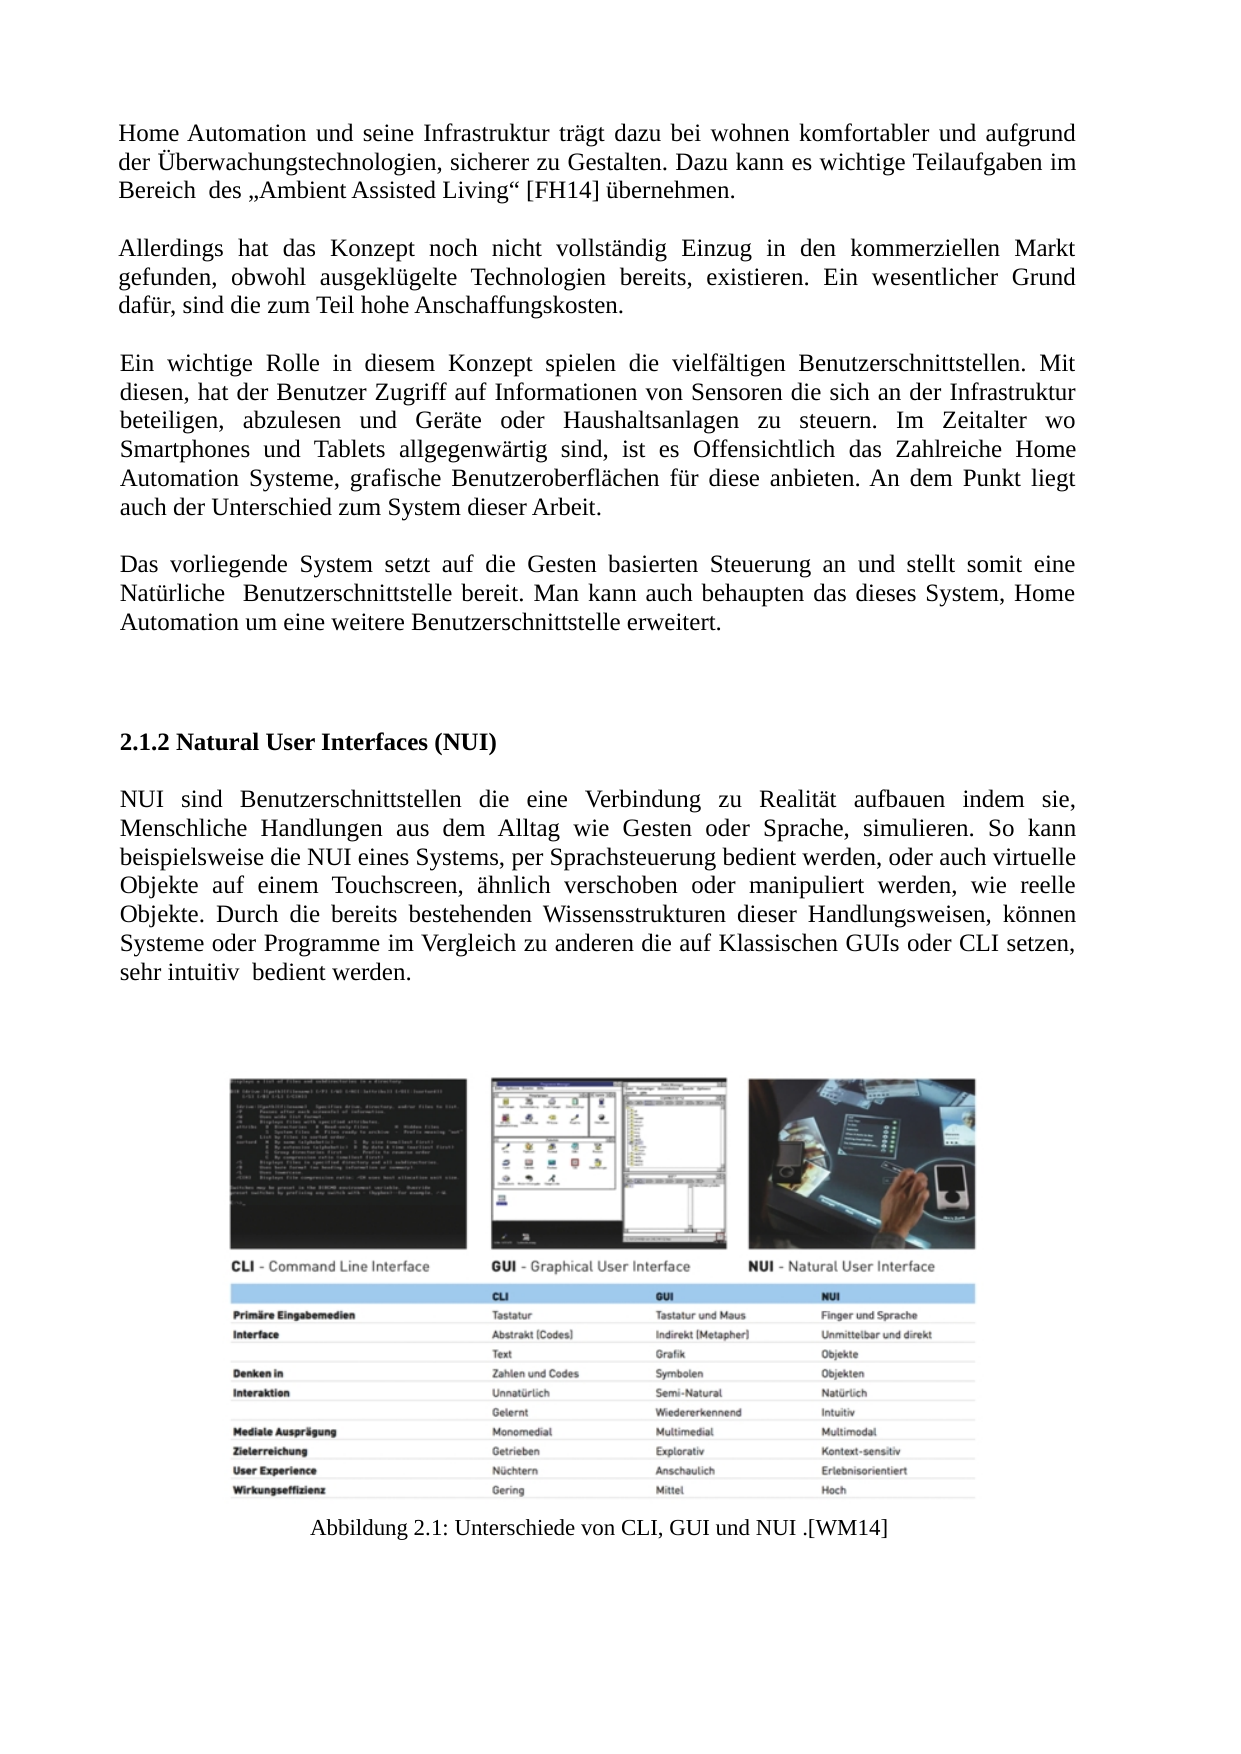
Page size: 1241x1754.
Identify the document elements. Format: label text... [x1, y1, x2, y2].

text 2.1.2 Natural User Interfaces (NUI) [119, 727, 1077, 755]
text Abbildung 2.1: Unterschiede von CLI, GUI und NUI .[WM14] [118, 1052, 1077, 1575]
text Home Automation und seine Infrastruktur trägt dazu bei wohnen komfortabler und aufgrund der Überwachungstechnologien, sicherer zu Gestalten. Dazu kann es wichtige Teilaufgaben im Bereich des „Ambient Assisted Living“ [FH14] übernehmen. [118, 118, 1077, 204]
text Das vorliegende System setzt auf die Gesten basierten Steuerung an und stellt somit eine Natürliche Benutzerschnittstelle bereit. Man kann auch behaupten das dieses System, Home Automation um eine weitere Benutzerschnittstelle erweitert. [119, 549, 1077, 636]
text Ein wichtige Rolle in diesem Konzept spielen die vielfältigen Benutzerschnittstellen. Mit diesen, hat der Benutzer Zugriff auf Informationen von Sensoren die sich an der Infrastruktur beteiligen, abzulesen und Geräte oder Haushaltsanlagen zu steuern. Im Zeitalter wo Smartphones und Tablets allgegenwärtig sind, ist es Offensichtlich das Zahlreiche Home Automation Systeme, grafische Benutzeroberflächen für diese anbieten. An dem Punkt liegt auch der Unterschied zum System dieser Arbeit. [119, 348, 1077, 521]
text NUI sind Benutzerschnittstellen die eine Verbindung zu Realität aufbauen indem sie, Menschliche Handlungen aus dem Alltag wie Gesten oder Sprache, simulieren. So kann beispielsweise die NUI eines Systems, per Sprachsteuerung bedient werden, oder auch virtuelle Objekte auf einem Touchscreen, ähnlich verschoben oder manipuliert werden, wie reelle Objekte. Durch die bereits bestehenden Wissensstrukturen dieser Handlungsweisen, können Systeme oder Programme im Vergleich zu anderen die auf Klassischen GUIs oder CLI setzen, sehr intuitiv bedient werden. [119, 784, 1077, 985]
picture [222, 1071, 984, 1508]
text Allerdings hat das Konzept noch nicht vollständig Einzug in den kommerziellen Markt gefunden, obwohl ausgeklügelte Technologien bereits, existieren. Ein wesentlicher Grund dafür, sind die zum Teil hohe Anschaffungskosten. [118, 233, 1077, 319]
